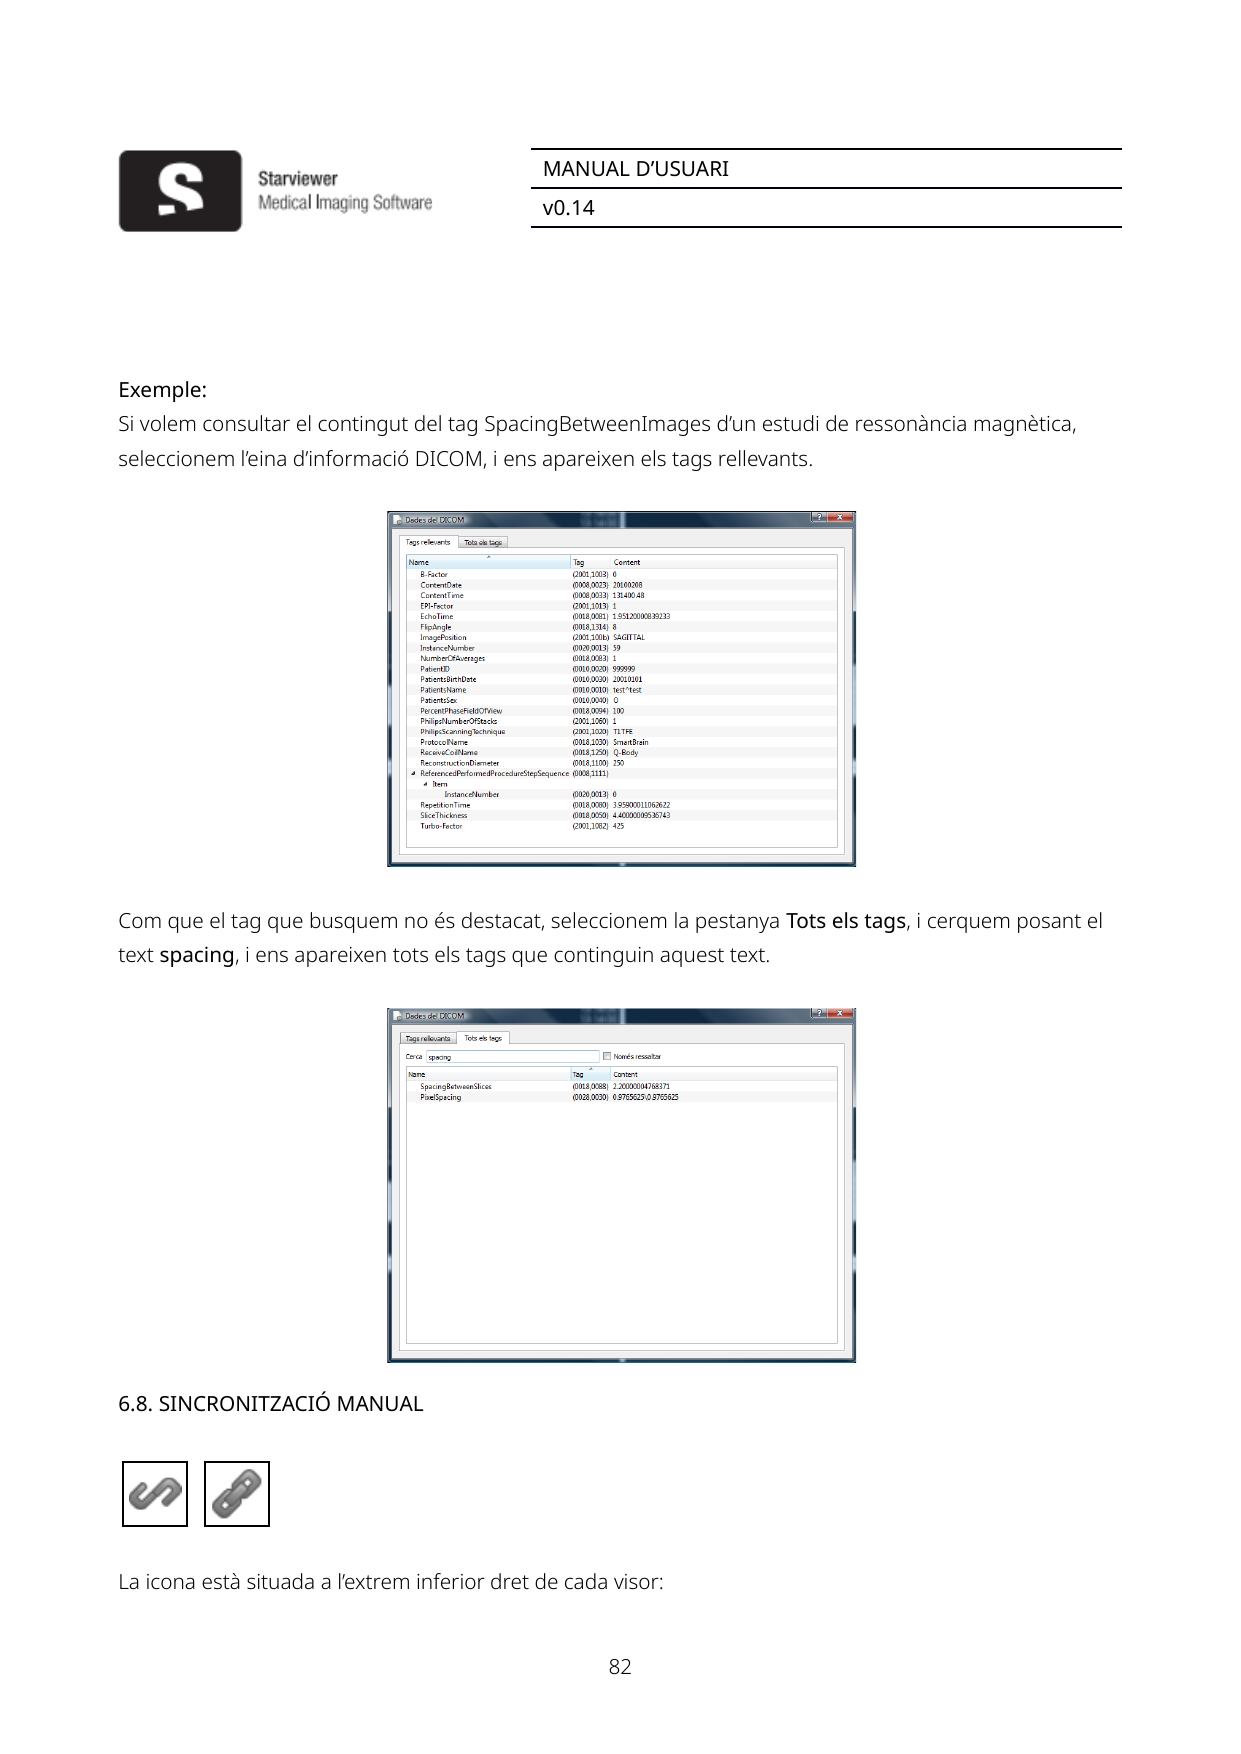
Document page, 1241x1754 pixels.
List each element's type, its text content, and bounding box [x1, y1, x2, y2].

text Si volem consultar el contingut del tag SpacingBetweenImages d’un estudi de ressonància magnètica, seleccionem l’eina d’informació DICOM, i ens apareixen els tags rellevants. [118, 409, 1122, 472]
picture [387, 1008, 857, 1363]
picture [131, 1469, 180, 1519]
picture [212, 1469, 262, 1519]
subtitle Sincronització manual [118, 1389, 1122, 1417]
picture [387, 511, 857, 867]
text Com que el tag que busquem no és destacat, seleccionem la pestanya Tots els tags, i cerquem posant el text spacing, i ens apareixen tots els tags que continguin aquest text. [118, 906, 1122, 968]
text La icona està situada a l’extrem inferior dret de cada visor: [118, 1567, 1122, 1596]
text Exemple: [118, 376, 1122, 404]
